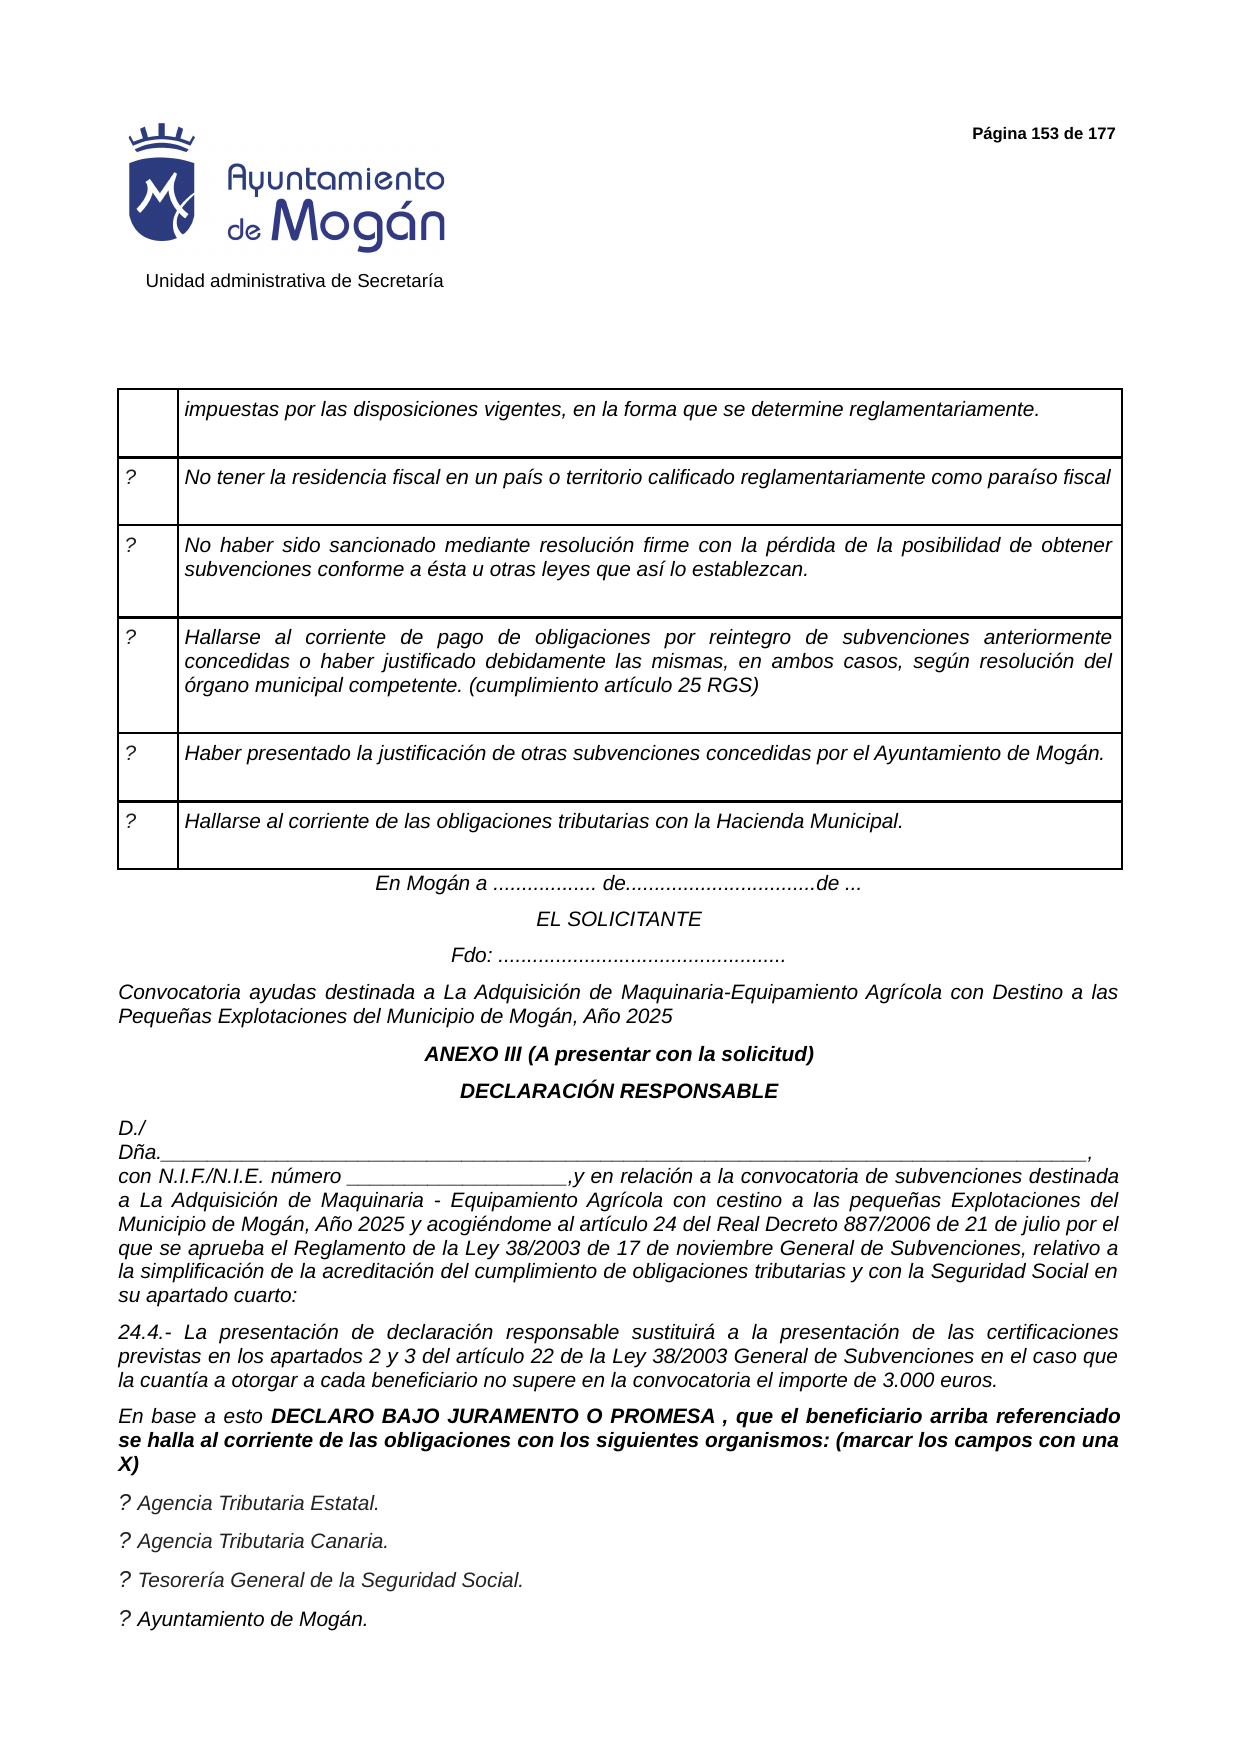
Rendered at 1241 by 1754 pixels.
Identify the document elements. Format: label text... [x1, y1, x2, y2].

table_cell [119, 390, 177, 456]
table_cell ? [119, 459, 177, 524]
text ANEXO III (A presentar con la solicitud) [118, 1040, 1122, 1067]
picture [128, 123, 445, 259]
table_cell ? [119, 619, 177, 732]
table_cell Haber presentado la justificación de otras subvenciones concedidas por el Ayuntamiento de Mogán. [179, 734, 1121, 800]
table_cell ? [119, 526, 177, 616]
text ? Agencia Tributaria Estatal. [118, 1488, 1122, 1515]
table_cell Hallarse al corriente de las obligaciones tributarias con la Hacienda Municipal. [179, 803, 1121, 868]
text En Mogán a .................. de.................................de ... [118, 870, 1122, 894]
text Convocatoria ayudas destinada a La Adquisición de Maquinaria-Equipamiento Agrícola con Destino a las Pequeñas Explotaciones del Municipio de Mogán, Año 2025 [118, 980, 1122, 1028]
text En base a esto DECLARO BAJO JURAMENTO O PROMESA , que el beneficiario arriba referenciado se halla al corriente de las obligaciones con los siguientes organismos: (marcar los campos con una X) [118, 1404, 1122, 1476]
table_cell No tener la residencia fiscal en un país o territorio calificado reglamentariamente como paraíso fiscal [179, 459, 1121, 524]
table_cell ? [119, 734, 177, 800]
text ? Tesorería General de la Seguridad Social. [118, 1566, 1122, 1592]
text D./Dña.________________________________________________________________________________, con N.I.F./N.I.E. número ___________________,y en relación a la convocatoria de subvenciones destinada a La Adquisición de Maquinaria - Equipamiento Agrícola con cestino a las pequeñas Explotaciones del Municipio de Mogán, Año 2025 y acogiéndome al artículo 24 del Real Decreto 887/2006 de 21 de julio por el que se aprueba el Reglamento de la Ley 38/2003 de 17 de noviembre General de Subvenciones, relativo a la simplificación de la acreditación del cumplimiento de obligaciones tributarias y con la Seguridad Social en su apartado cuarto: [118, 1116, 1122, 1307]
table_cell No haber sido sancionado mediante resolución firme con la pérdida de la posibilidad de obtener subvenciones conforme a ésta u otras leyes que así lo establezcan. [179, 526, 1121, 616]
text ? Ayuntamiento de Mogán. [118, 1605, 1122, 1631]
table_cell impuestas por las disposiciones vigentes, en la forma que se determine reglamentariamente. [179, 390, 1121, 456]
table_cell ? [119, 803, 177, 868]
text DECLARACIÓN RESPONSABLE [118, 1079, 1122, 1103]
table_cell Hallarse al corriente de pago de obligaciones por reintegro de subvenciones anteriormente concedidas o haber justificado debidamente las mismas, en ambos casos, según resolución del órgano municipal competente. (cumplimiento artículo 25 RGS) [179, 619, 1121, 732]
text ? Agencia Tributaria Canaria. [118, 1527, 1122, 1554]
text 24.4.- La presentación de declaración responsable sustituirá a la presentación de las certificaciones previstas en los apartados 2 y 3 del artículo 22 de la Ley 38/2003 General de Subvenciones en el caso que la cuantía a otorgar a cada beneficiario no supere en la convocatoria el importe de 3.000 euros. [118, 1320, 1122, 1392]
text Fdo: .................................................. [118, 943, 1122, 967]
text EL SOLICITANTE [118, 907, 1122, 931]
